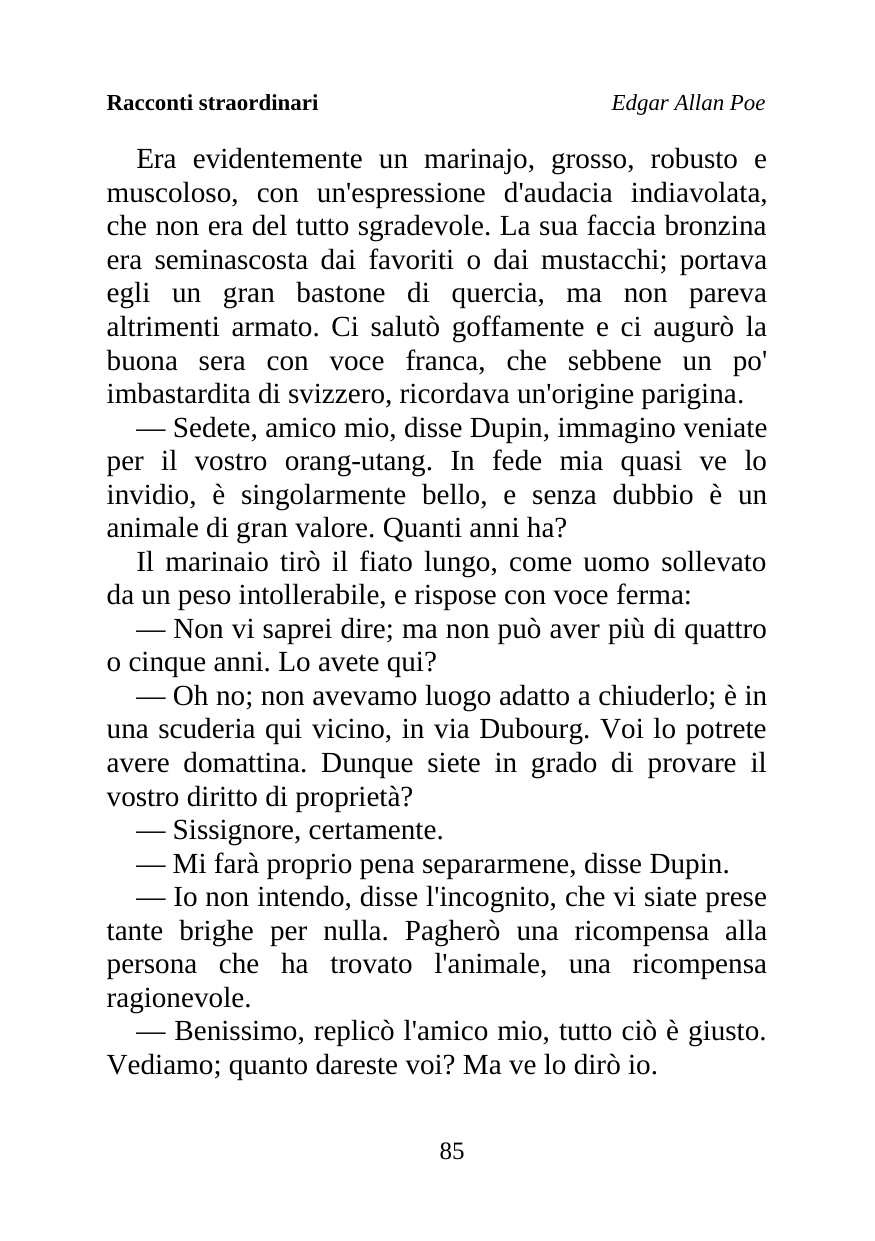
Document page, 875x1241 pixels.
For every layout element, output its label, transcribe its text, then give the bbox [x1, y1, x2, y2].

text — Sissignore, certamente. [106, 812, 768, 846]
text — Non vi saprei dire; ma non può aver più di quattro o cinque anni. Lo avete qui? [106, 611, 768, 678]
text — Mi farà proprio pena separarmene, disse Dupin. [106, 846, 768, 879]
text — Io non intendo, disse l'incognito, che vi siate prese tante brighe per nulla. Pagherò una ricompensa alla persona che ha trovato l'animale, una ricompensa ragionevole. [106, 879, 768, 1013]
text — Oh no; non avevamo luogo adatto a chiuderlo; è in una scuderia qui vicino, in via Dubourg. Voi lo potrete avere domattina. Dunque siete in grado di provare il vostro diritto di proprietà? [106, 678, 768, 812]
text — Sedete, amico mio, disse Dupin, immagino veniate per il vostro orang-utang. In fede mia quasi ve lo invidio, è singolarmente bello, e senza dubbio è un animale di gran valore. Quanti anni ha? [106, 410, 768, 544]
text Il marinaio tirò il fiato lungo, come uomo sollevato da un peso intollerabile, e rispose con voce ferma: [106, 544, 768, 611]
text — Benissimo, replicò l'amico mio, tutto ciò è giusto. Vediamo; quanto dareste voi? Ma ve lo dirò io. [106, 1013, 768, 1081]
text Era evidentemente un marinajo, grosso, robusto e muscoloso, con un'espressione d'audacia indiavolata, che non era del tutto sgradevole. La sua faccia bronzina era seminascosta dai favoriti o dai mustacchi; portava egli un gran bastone di quercia, ma non pareva altrimenti armato. Ci salutò goffamente e ci augurò la buona sera con voce franca, che sebbene un po' imbastardita di svizzero, ricordava un'origine parigina. [106, 141, 768, 410]
